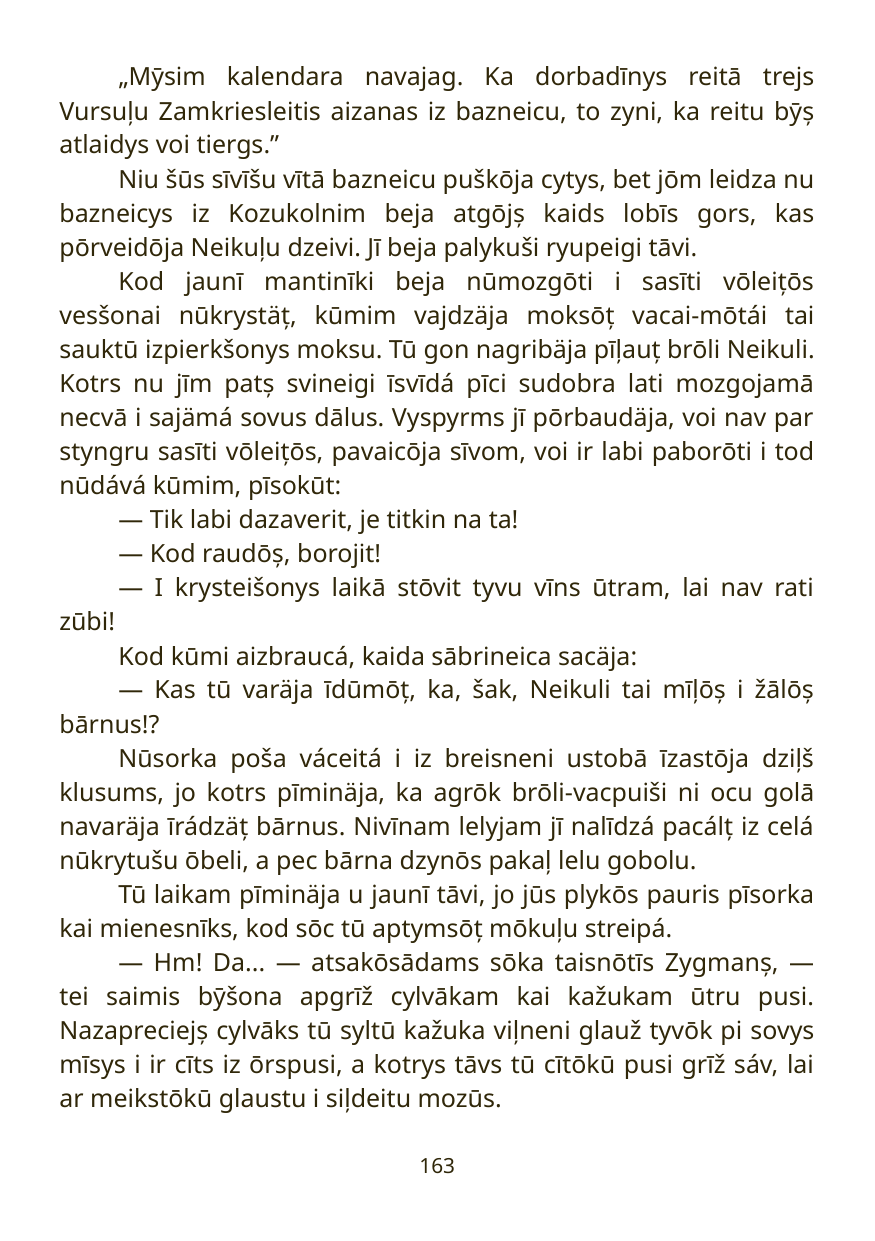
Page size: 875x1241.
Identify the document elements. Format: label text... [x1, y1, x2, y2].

text — Hm! Da... — atsakōsādams sōka taisnōtīs Zygmanș, — tei saimis bȳšona apgrīž cylvākam kai kažukam ūtru pusi. Nazapreciejș cylvāks tū syltū kažuka viļneni glauž tyvōk pi sovys mīsys i ir cīts iz ōrspusi, a kotrys tāvs tū cītōkū pusi grīž sáv, lai ar meikstōkū glaustu i siļdeitu mozūs. [59, 945, 815, 1115]
text Nūsorka poša váceitá i iz breisneni ustobā īzastōja dziļš klusums, jo kotrs pīminäja, ka agrōk brōli-vacpuiši ni ocu golā navaräja īrádzäț bārnus. Nivīnam lelyjam jī nalīdzá pacálț iz celá nūkrytušu ōbeli, a pec bārna dzynōs pakaļ lelu gobolu. [59, 740, 815, 877]
text — I krysteišonys laikā stōvit tyvu vīns ūtram, lai nav rati zūbi! [59, 570, 815, 638]
text „Mȳsim kalendara navajag. Ka dorbadīnys reitā trejs Vursuļu Zamkriesleitis aizanas iz bazneicu, to zyni, ka reitu bȳș atlaidys voi tiergs.” [59, 59, 815, 161]
text Niu šūs sīvīšu vītā bazneicu puškōja cytys, bet jōm leidza nu bazneicys iz Kozukolnim beja atgōjș kaids lobīs gors, kas pōrveidōja Neikuļu dzeivi. Jī beja palykuši ryupeigi tāvi. [59, 161, 815, 263]
text Kod kūmi aizbraucá, kaida sābrineica sacäja: [59, 638, 815, 672]
text Tū laikam pīminäja u jaunī tāvi, jo jūs plykōs pauris pīsorka kai mienesnīks, kod sōc tū aptymsōț mōkuļu streipá. [59, 877, 815, 945]
text — Tik labi dazaverit, je titkin na ta! [59, 502, 815, 536]
text — Kod raudōș, borojit! [59, 536, 815, 570]
text Kod jaunī mantinīki beja nūmozgōti i sasīti vōleițōs vesšonai nūkrystäț, kūmim vajdzäja moksōț vacai-mōtái tai sauktū izpierkšonys moksu. Tū gon nagribäja pīļauț brōli Neikuli. Kotrs nu jīm patș svineigi īsvīdá pīci sudobra lati mozgojamā necvā i sajämá sovus dālus. Vyspyrms jī pōrbaudäja, voi nav par styngru sasīti vōleițōs, pavaicōja sīvom, voi ir labi paborōti i tod nūdává kūmim, pīsokūt: [59, 263, 815, 502]
text — Kas tū varäja īdūmōț, ka, šak, Neikuli tai mīļōș i žālōș bārnus!? [59, 672, 815, 740]
